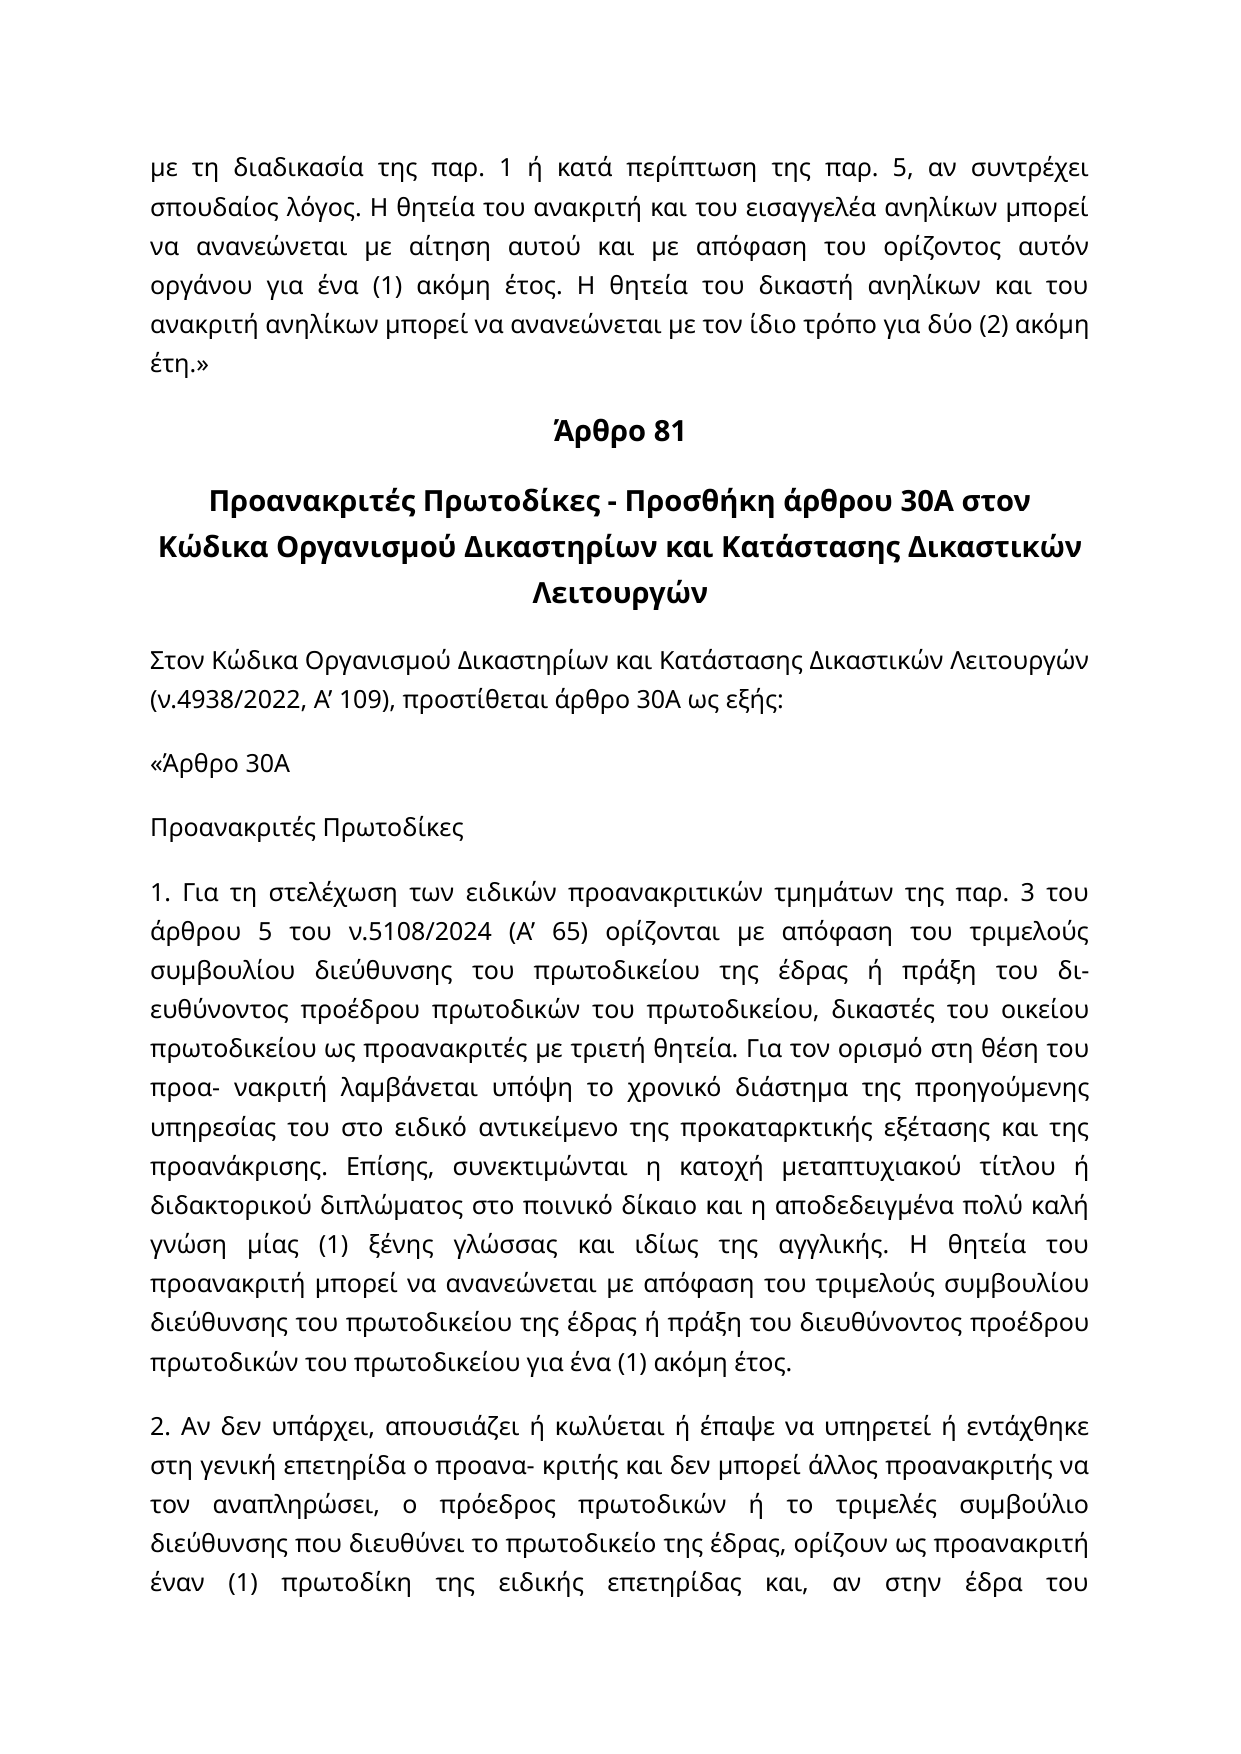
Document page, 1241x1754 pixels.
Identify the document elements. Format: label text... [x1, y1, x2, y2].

subtitle Προανακριτές Πρωτοδίκες - Προσθήκη άρθρου 30Α στον Κώδικα Οργανισμού Δικαστηρίων και Κατάστασης Δικαστικών Λειτουργών [150, 481, 1090, 612]
text 1. Για τη στελέχωση των ειδικών προανακριτικών τμημάτων της παρ. 3 του άρθρου 5 του ν.5108/2024 (Α’ 65) ορίζονται με απόφαση του τριμελούς συμβουλίου διεύθυνσης του πρωτοδικείου της έδρας ή πράξη του δι- ευθύνοντος προέδρου πρωτοδικών του πρωτοδικείου, δικαστές του οικείου πρωτοδικείου ως προανακριτές με τριετή θητεία. Για τον ορισμό στη θέση του προα- νακριτή λαμβάνεται υπόψη το χρονικό διάστημα της προηγούμενης υπηρεσίας του στο ειδικό αντικείμενο της προκαταρκτικής εξέτασης και της προανάκρισης. Επίσης, συνεκτιμώνται η κατοχή μεταπτυχιακού τίτλου ή διδακτορικού διπλώματος στο ποινικό δίκαιο και η αποδεδειγμένα πολύ καλή γνώση μίας (1) ξένης γλώσσας και ιδίως της αγγλικής. Η θητεία του προανακριτή μπορεί να ανανεώνεται με απόφαση του τριμελούς συμβουλίου διεύθυνσης του πρωτοδικείου της έδρας ή πράξη του διευθύνοντος προέδρου πρωτοδικών του πρωτοδικείου για ένα (1) ακόμη έτος. [150, 874, 1090, 1378]
text με τη διαδικασία της παρ. 1 ή κατά περίπτωση της παρ. 5, αν συντρέχει σπουδαίος λόγος. Η θητεία του ανακριτή και του εισαγγελέα ανηλίκων μπορεί να ανανεώνεται με αίτηση αυτού και με απόφαση του ορίζοντος αυτόν οργάνου για ένα (1) ακόμη έτος. Η θητεία του δικαστή ανηλίκων και του ανακριτή ανηλίκων μπορεί να ανανεώνεται με τον ίδιο τρόπο για δύο (2) ακόμη έτη.» [150, 150, 1090, 380]
subtitle Άρθρο 81 [150, 410, 1090, 450]
text Προανακριτές Πρωτοδίκες [150, 810, 1090, 844]
text 2. Αν δεν υπάρχει, απουσιάζει ή κωλύεται ή έπαψε να υπηρετεί ή εντάχθηκε στη γενική επετηρίδα ο προανα- κριτής και δεν μπορεί άλλος προανακριτής να τον αναπληρώσει, ο πρόεδρος πρωτοδικών ή το τριμελές συμβούλιο διεύθυνσης που διευθύνει το πρωτοδικείο της έδρας, ορίζουν ως προανακριτή έναν (1) πρωτοδίκη της ειδικής επετηρίδας και, αν στην έδρα του [150, 1408, 1090, 1599]
text «Άρθρο 30Α [150, 746, 1090, 780]
text Στον Κώδικα Οργανισμού Δικαστηρίων και Κατάστασης Δικαστικών Λειτουργών (ν.4938/2022, Α’ 109), προστίθεται άρθρο 30Α ως εξής: [150, 642, 1090, 716]
